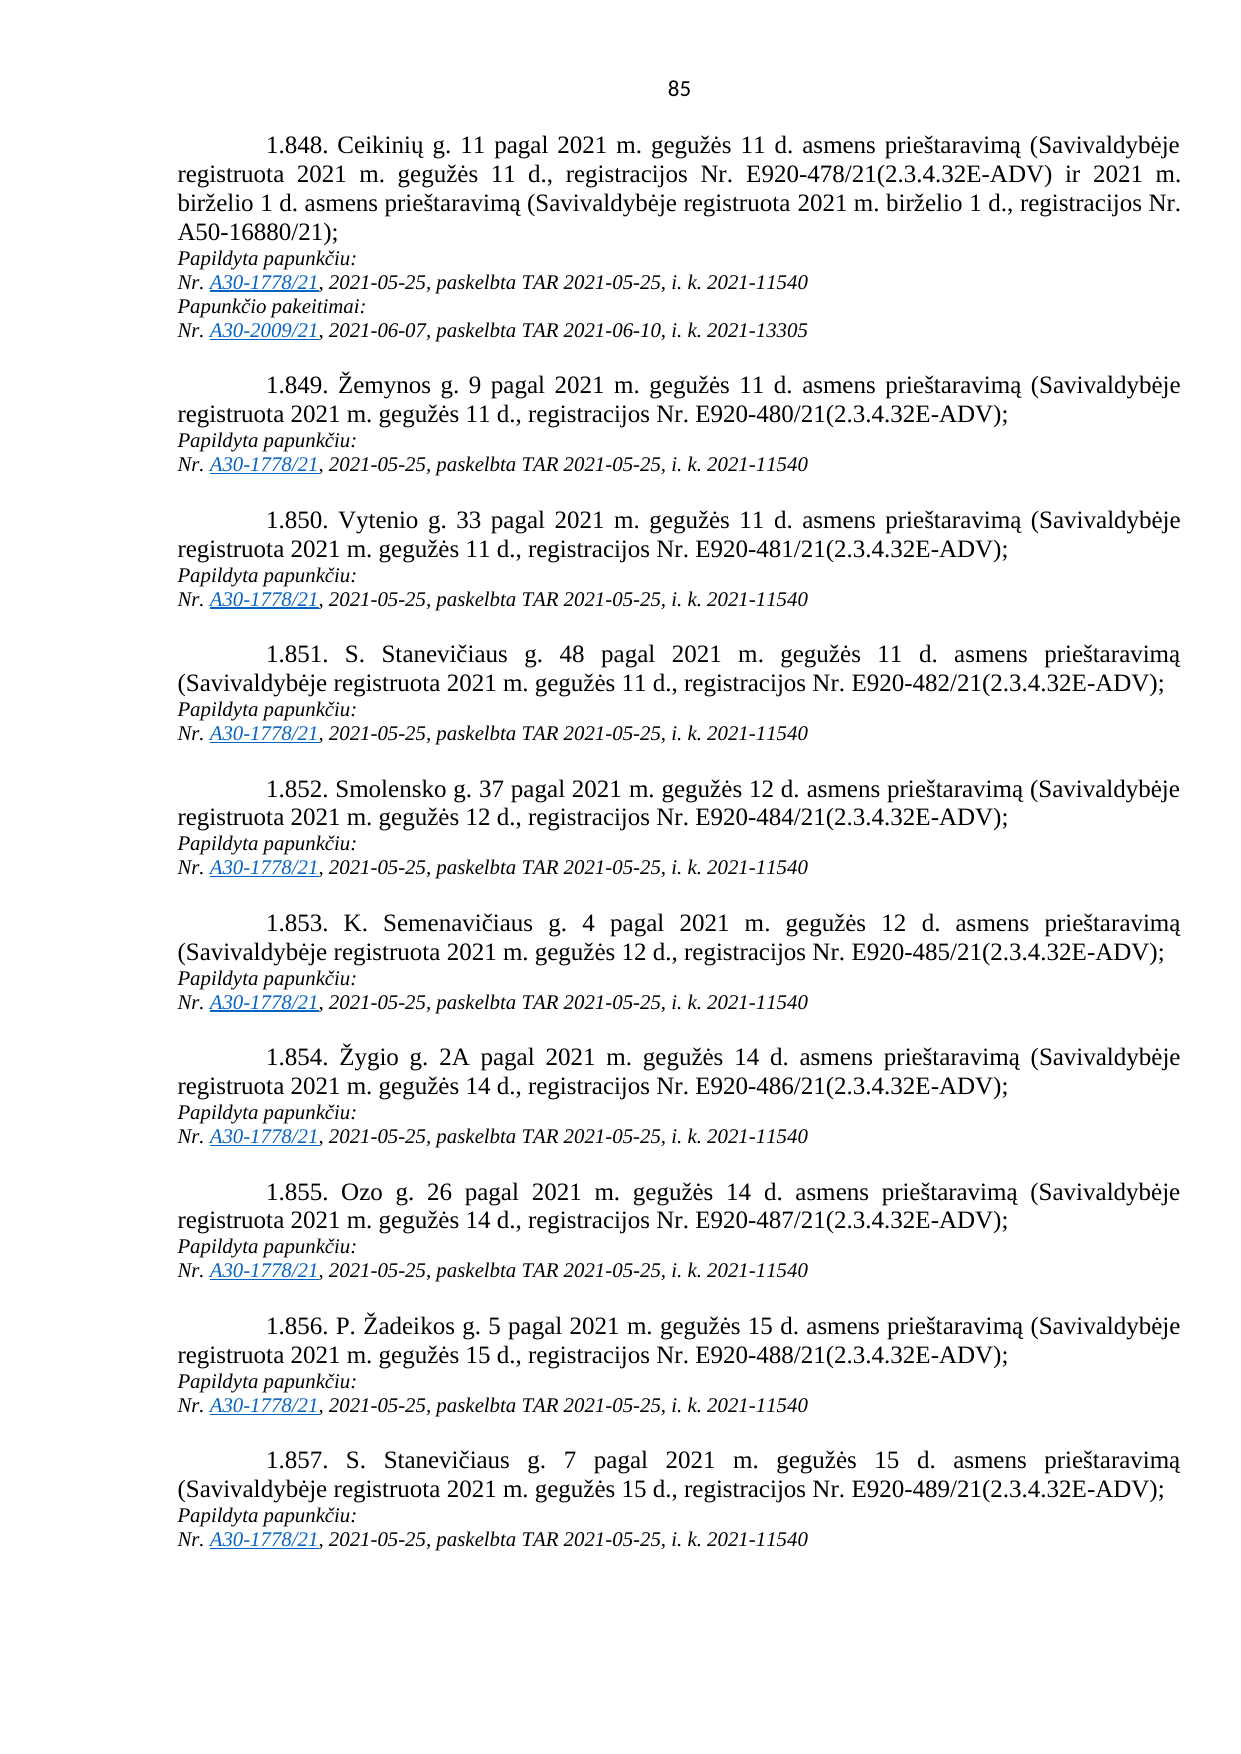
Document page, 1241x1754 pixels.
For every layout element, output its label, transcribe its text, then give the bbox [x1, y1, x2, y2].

text Nr. A30-1778/21, 2021-05-25, paskelbta TAR 2021-05-25, i. k. 2021-11540 [177, 1258, 1181, 1282]
text Nr. A30-2009/21, 2021-06-07, paskelbta TAR 2021-06-10, i. k. 2021-13305 [177, 318, 1181, 342]
text 1.850. Vytenio g. 33 pagal 2021 m. gegužės 11 d. asmens prieštaravimą (Savivaldybėje registruota 2021 m. gegužės 11 d., registracijos Nr. E920-481/21(2.3.4.32E-ADV); [177, 505, 1181, 562]
text 1.851. S. Stanevičiaus g. 48 pagal 2021 m. gegužės 11 d. asmens prieštaravimą (Savivaldybėje registruota 2021 m. gegužės 11 d., registracijos Nr. E920-482/21(2.3.4.32E-ADV); [177, 639, 1181, 697]
text Nr. A30-1778/21, 2021-05-25, paskelbta TAR 2021-05-25, i. k. 2021-11540 [177, 452, 1181, 476]
text 1.852. Smolensko g. 37 pagal 2021 m. gegužės 12 d. asmens prieštaravimą (Savivaldybėje registruota 2021 m. gegužės 12 d., registracijos Nr. E920-484/21(2.3.4.32E-ADV); [177, 774, 1181, 831]
text Nr. A30-1778/21, 2021-05-25, paskelbta TAR 2021-05-25, i. k. 2021-11540 [177, 1124, 1181, 1148]
text 1.856. P. Žadeikos g. 5 pagal 2021 m. gegužės 15 d. asmens prieštaravimą (Savivaldybėje registruota 2021 m. gegužės 15 d., registracijos Nr. E920-488/21(2.3.4.32E-ADV); [177, 1311, 1181, 1369]
text Nr. A30-1778/21, 2021-05-25, paskelbta TAR 2021-05-25, i. k. 2021-11540 [177, 270, 1181, 294]
text Nr. A30-1778/21, 2021-05-25, paskelbta TAR 2021-05-25, i. k. 2021-11540 [177, 990, 1181, 1014]
text Papildyta papunkčiu: [177, 1503, 1181, 1527]
text Papunkčio pakeitimai: [177, 294, 1181, 318]
text Papildyta papunkčiu: [177, 966, 1181, 990]
text Papildyta papunkčiu: [177, 246, 1181, 270]
text 1.849. Žemynos g. 9 pagal 2021 m. gegužės 11 d. asmens prieštaravimą (Savivaldybėje registruota 2021 m. gegužės 11 d., registracijos Nr. E920-480/21(2.3.4.32E-ADV); [177, 371, 1181, 428]
text Papildyta papunkčiu: [177, 1234, 1181, 1258]
text Papildyta papunkčiu: [177, 1369, 1181, 1393]
text 1.854. Žygio g. 2A pagal 2021 m. gegužės 14 d. asmens prieštaravimą (Savivaldybėje registruota 2021 m. gegužės 14 d., registracijos Nr. E920-486/21(2.3.4.32E-ADV); [177, 1042, 1181, 1100]
text Nr. A30-1778/21, 2021-05-25, paskelbta TAR 2021-05-25, i. k. 2021-11540 [177, 1393, 1181, 1417]
text Papildyta papunkčiu: [177, 562, 1181, 587]
text Nr. A30-1778/21, 2021-05-25, paskelbta TAR 2021-05-25, i. k. 2021-11540 [177, 587, 1181, 611]
text Papildyta papunkčiu: [177, 428, 1181, 452]
text 1.855. Ozo g. 26 pagal 2021 m. gegužės 14 d. asmens prieštaravimą (Savivaldybėje registruota 2021 m. gegužės 14 d., registracijos Nr. E920-487/21(2.3.4.32E-ADV); [177, 1177, 1181, 1234]
text Nr. A30-1778/21, 2021-05-25, paskelbta TAR 2021-05-25, i. k. 2021-11540 [177, 721, 1181, 745]
text Papildyta papunkčiu: [177, 1100, 1181, 1124]
text Papildyta papunkčiu: [177, 831, 1181, 855]
text Nr. A30-1778/21, 2021-05-25, paskelbta TAR 2021-05-25, i. k. 2021-11540 [177, 855, 1181, 879]
text 1.853. K. Semenavičiaus g. 4 pagal 2021 m. gegužės 12 d. asmens prieštaravimą (Savivaldybėje registruota 2021 m. gegužės 12 d., registracijos Nr. E920-485/21(2.3.4.32E-ADV); [177, 908, 1181, 966]
text Papildyta papunkčiu: [177, 697, 1181, 721]
text 1.857. S. Stanevičiaus g. 7 pagal 2021 m. gegužės 15 d. asmens prieštaravimą (Savivaldybėje registruota 2021 m. gegužės 15 d., registracijos Nr. E920-489/21(2.3.4.32E-ADV); [177, 1446, 1181, 1503]
text Nr. A30-1778/21, 2021-05-25, paskelbta TAR 2021-05-25, i. k. 2021-11540 [177, 1527, 1181, 1551]
text 1.848. Ceikinių g. 11 pagal 2021 m. gegužės 11 d. asmens prieštaravimą (Savivaldybėje registruota 2021 m. gegužės 11 d., registracijos Nr. E920-478/21(2.3.4.32E-ADV) ir 2021 m. birželio 1 d. asmens prieštaravimą (Savivaldybėje registruota 2021 m. birželio 1 d., registracijos Nr. A50-16880/21); [177, 131, 1181, 246]
